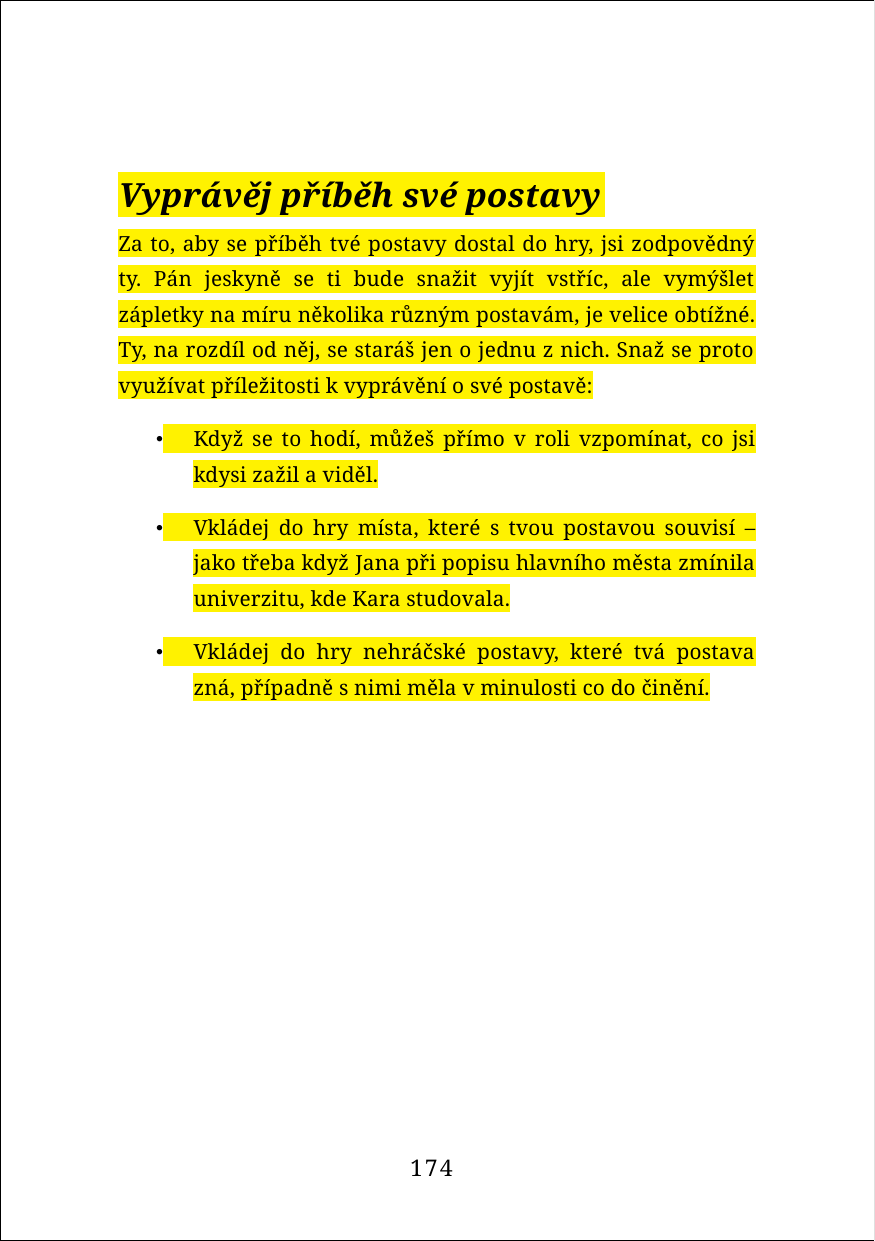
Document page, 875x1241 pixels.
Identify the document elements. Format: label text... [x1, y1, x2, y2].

list Vkládej do hry místa, které s tvou postavou souvisí – jako třeba když Jana při popisu hlavního města zmínila univerzitu, kde Kara studovala. [156, 513, 756, 612]
list Když se to hodí, můžeš přímo v roli vzpomínat, co jsi kdysi zažil a viděl. [156, 424, 756, 488]
list Vkládej do hry nehráčské postavy, které tvá postava zná, případně s nimi měla v minulosti co do činění. [156, 637, 756, 701]
subtitle Vyprávěj příběh své postavy [118, 172, 756, 217]
text Za to, aby se příběh tvé postavy dostal do hry, jsi zodpovědný ty. Pán jeskyně se ti bude snažit vyjít vstříc, ale vymýšlet zápletky na míru několika různým postavám, je velice obtížné. Ty, na rozdíl od něj, se staráš jen o jednu z nich. Snaž se proto využívat příležitosti k vyprávění o své postavě: [118, 229, 756, 399]
